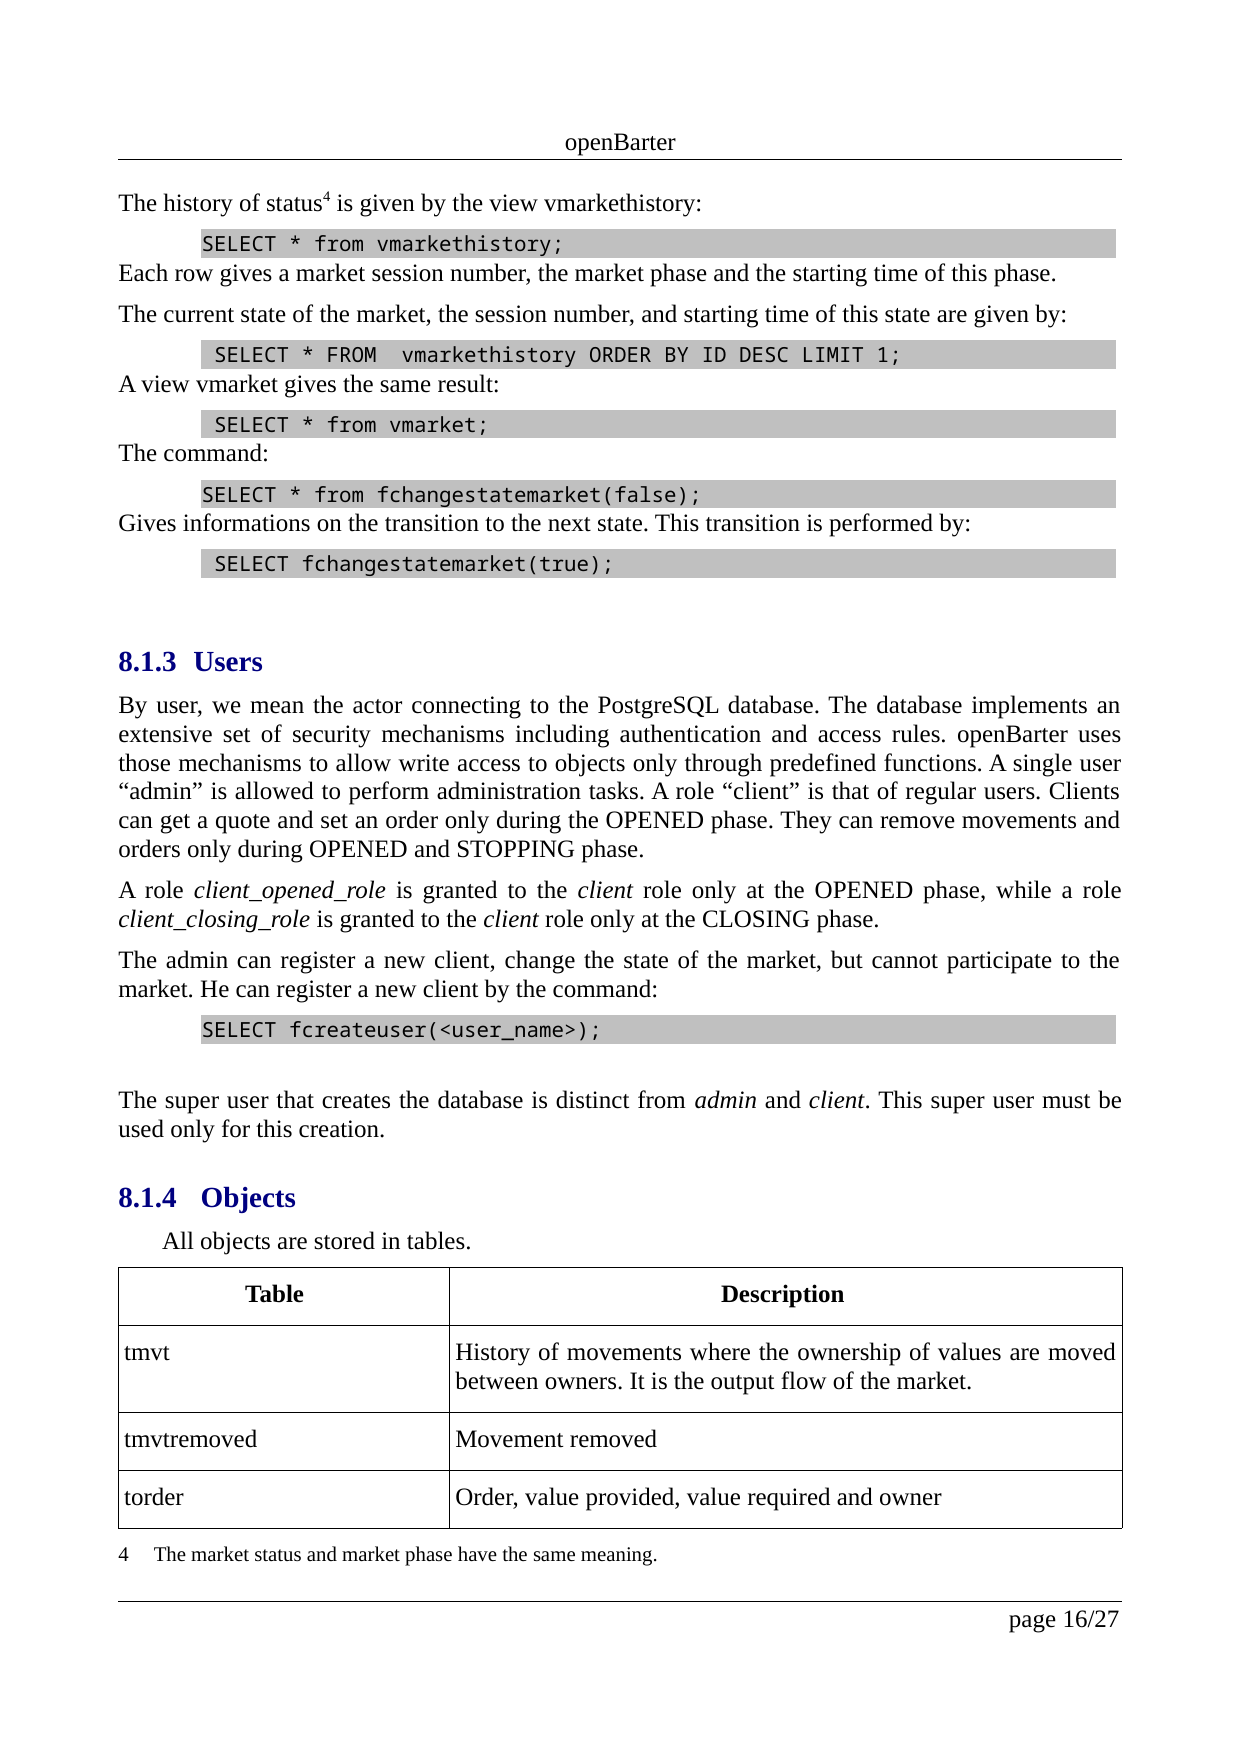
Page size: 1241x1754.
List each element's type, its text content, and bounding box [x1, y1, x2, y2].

text SELECT * from fchangestatemarket(false); [201, 480, 1116, 508]
text The history of status is given by the view vmarkethistory: [118, 188, 1122, 217]
table_cell torder [119, 1471, 449, 1528]
text SELECT * from vmarket; [201, 410, 1116, 438]
text A view vmarket gives the same result: [118, 369, 1122, 398]
table_cell Movement removed [450, 1413, 1122, 1470]
text SELECT fcreateuser(<user_name>); [201, 1015, 1116, 1044]
text SELECT * from vmarkethistory; [201, 229, 1116, 258]
table_header Description [450, 1268, 1122, 1325]
text The market status and market phase have the same meaning. [118, 1542, 1122, 1566]
text Each row gives a market session number, the market phase and the starting time of this phase. [118, 258, 1122, 287]
table_cell tmvtremoved [119, 1413, 449, 1470]
text By user, we mean the actor connecting to the PostgreSQL database. The database implements an extensive set of security mechanisms including authentication and access rules. openBarter uses those mechanisms to allow write access to objects only through predefined functions. A single user “admin” is allowed to perform administration tasks. A role “client” is that of regular users. Clients can get a quote and set an order only during the OPENED phase. They can remove movements and orders only during OPENED and STOPPING phase. [118, 690, 1122, 863]
table_cell Order, value provided, value required and owner [450, 1471, 1122, 1528]
text Gives informations on the transition to the next state. This transition is performed by: [118, 508, 1122, 537]
subtitle Users [118, 644, 1122, 678]
text The current state of the market, the session number, and starting time of this state are given by: [118, 299, 1122, 328]
table_header Table [119, 1268, 449, 1325]
text The admin can register a new client, change the state of the market, but cannot participate to the market. He can register a new client by the command: [118, 945, 1122, 1003]
text SELECT fchangestatemarket(true); [201, 549, 1116, 578]
text A role client_opened_role is granted to the client role only at the OPENED phase, while a role client_closing_role is granted to the client role only at the CLOSING phase. [118, 875, 1122, 933]
text SELECT * FROM vmarkethistory ORDER BY ID DESC LIMIT 1; [201, 340, 1116, 369]
text The super user that creates the database is distinct from admin and client. This super user must be used only for this creation. [118, 1085, 1122, 1142]
subtitle Objects [118, 1180, 1122, 1213]
table_cell tmvt [119, 1326, 449, 1412]
text The command: [118, 438, 1122, 467]
table_cell History of movements where the ownership of values are moved between owners. It is the output flow of the market. [450, 1326, 1122, 1412]
text All objects are stored in tables. [118, 1226, 1122, 1255]
